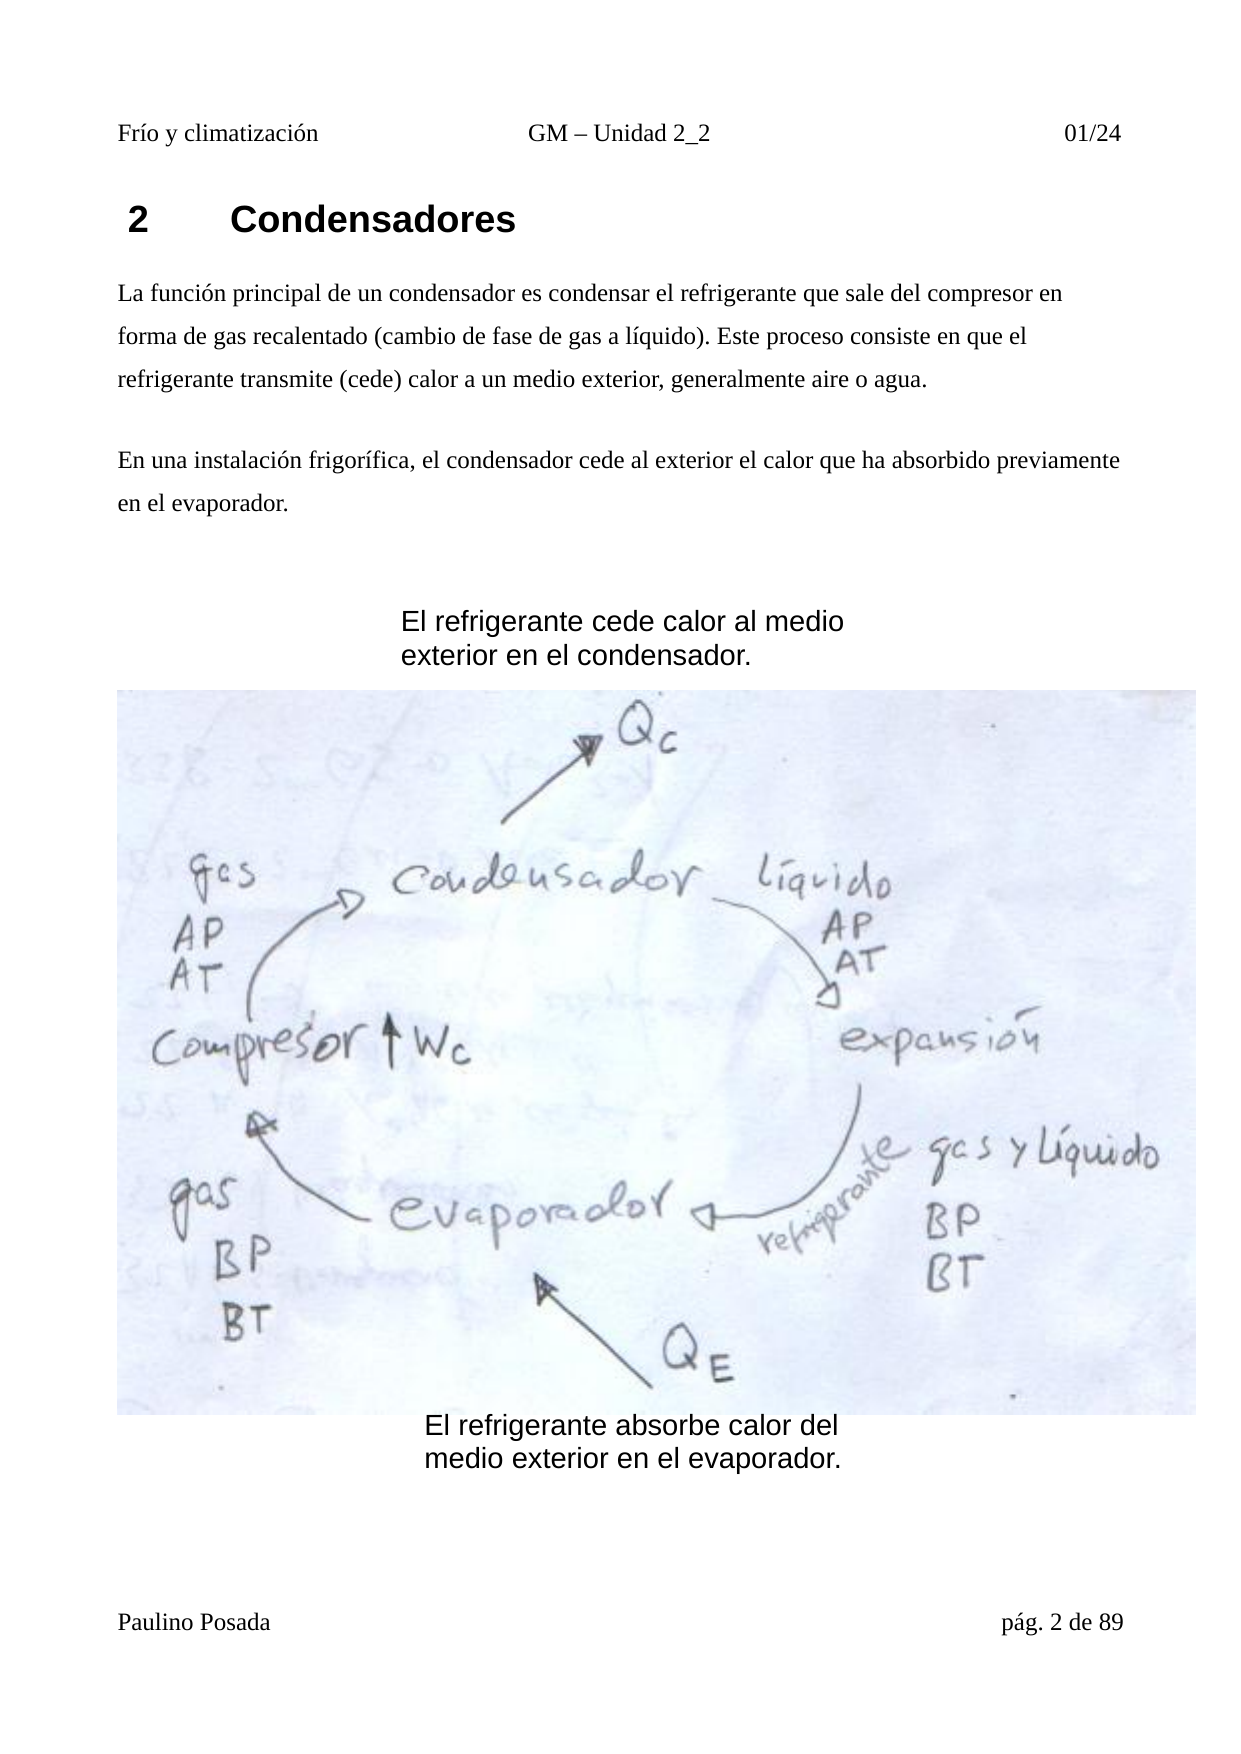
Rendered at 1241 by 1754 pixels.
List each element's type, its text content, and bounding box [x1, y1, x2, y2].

picture [117, 690, 1196, 1415]
text En una instalación frigorífica, el condensador cede al exterior el calor que ha absorbido previamente en el evaporador. [117, 445, 1123, 517]
subtitle Condensadores [117, 197, 1123, 241]
text La función principal de un condensador es condensar el refrigerante que sale del compresor en forma de gas recalentado (cambio de fase de gas a líquido). Este proceso consiste en que el refrigerante transmite (cede) calor a un medio exterior, generalmente aire o agua. [117, 278, 1123, 393]
